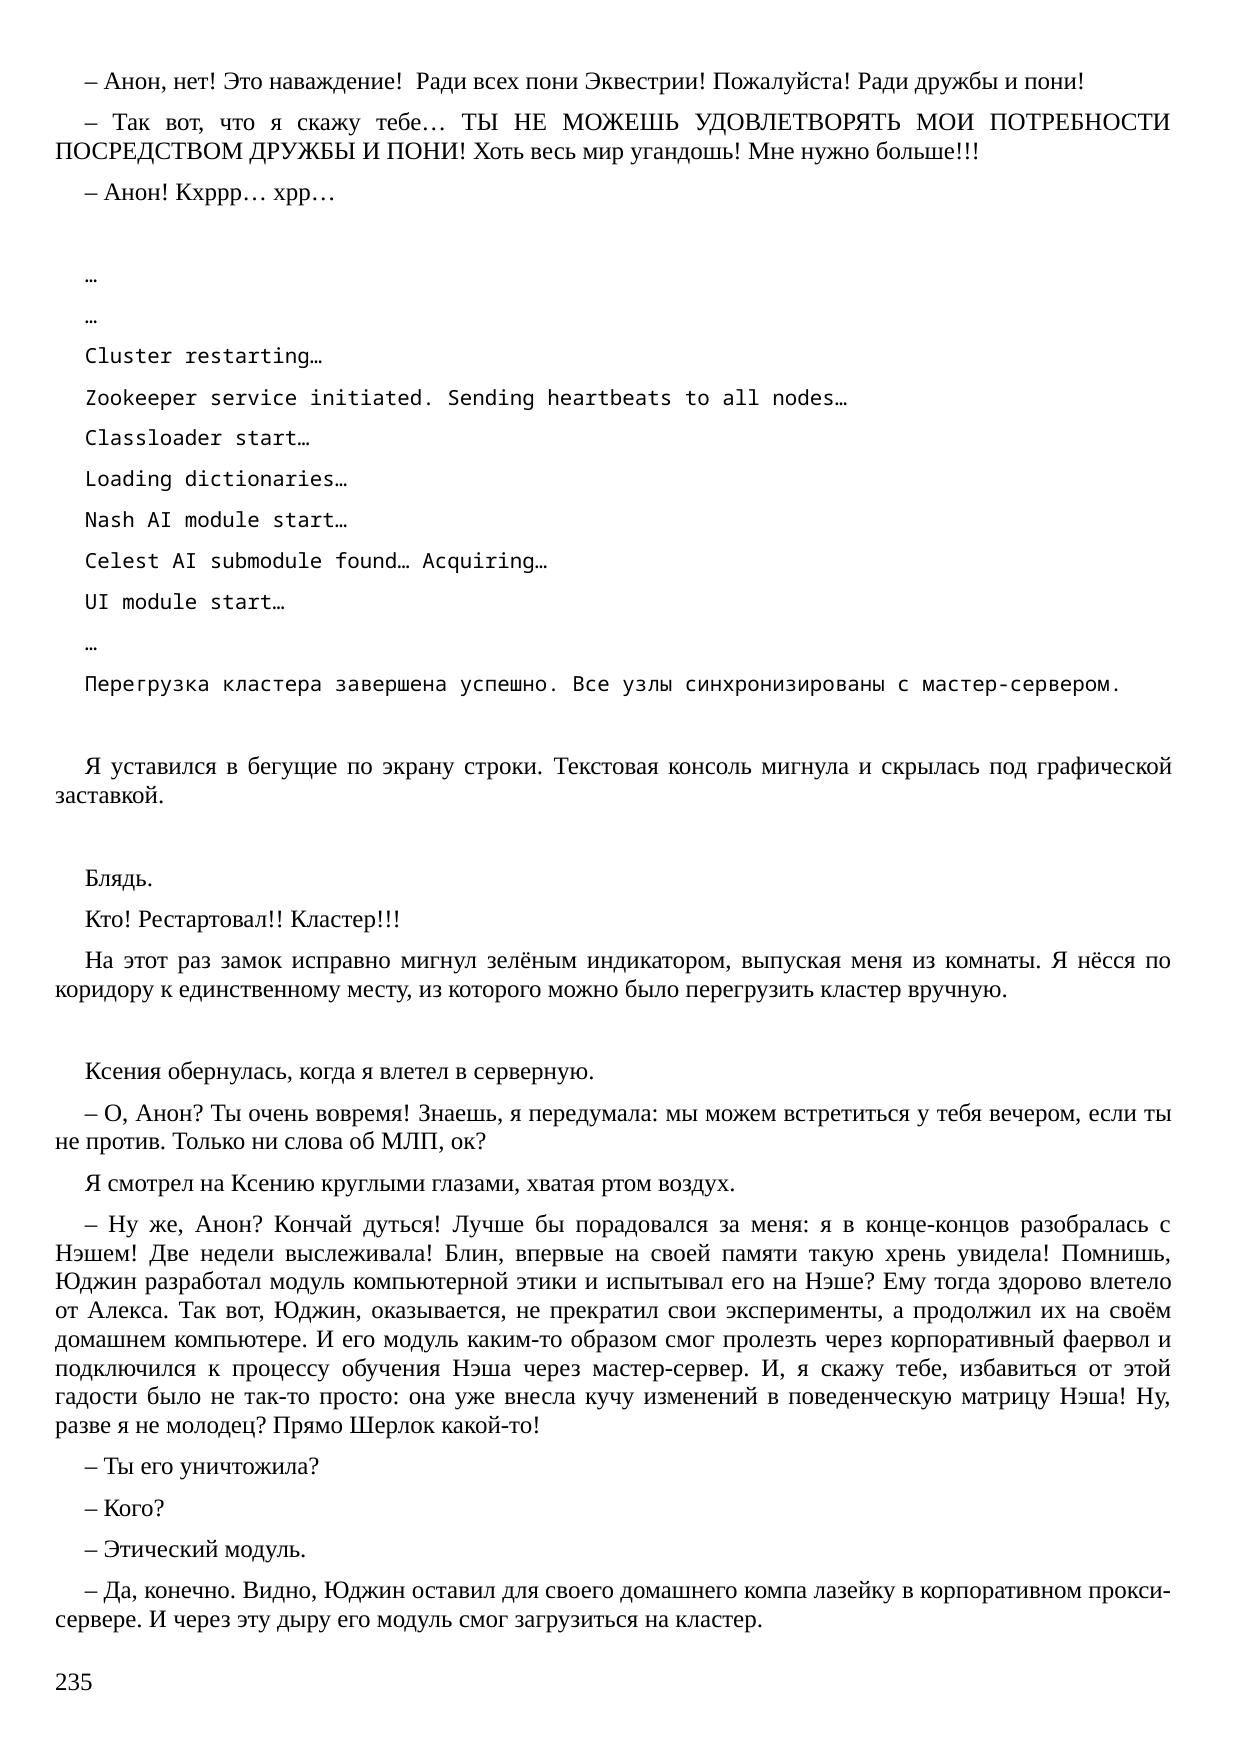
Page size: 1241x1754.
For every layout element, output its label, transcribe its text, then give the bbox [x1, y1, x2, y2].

text – Ну же, Анон? Кончай дуться! Лучше бы порадовался за меня: я в конце-концов разобралась с Нэшем! Две недели выслеживала! Блин, впервые на своей памяти такую хрень увидела! Помнишь, Юджин разработал модуль компьютерной этики и испытывал его на Нэше? Ему тогда здорово влетело от Алекса. Так вот, Юджин, оказывается, не прекратил свои эксперименты, а продолжил их на своём домашнем компьютере. И его модуль каким-то образом смог пролезть через корпоративный фаервол и подключился к процессу обучения Нэша через мастер-сервер. И, я скажу тебе, избавиться от этой гадости было не так-то просто: она уже внесла кучу изменений в поведенческую матрицу Нэша! Ну, разве я не молодец? Прямо Шерлок какой-то! [55, 1209, 1173, 1439]
text – Да, конечно. Видно, Юджин оставил для своего домашнего компа лазейку в корпоративном прокси-сервере. И через эту дыру его модуль смог загрузиться на кластер. [55, 1575, 1173, 1633]
text – Так вот, что я скажу тебе… ТЫ НЕ МОЖЕШЬ УДОВЛЕТВОРЯТЬ МОИ ПОТРЕБНОСТИ ПОСРЕДСТВОМ ДРУЖБЫ И ПОНИ! Хоть весь мир угандошь! Мне нужно больше!!! [55, 107, 1173, 165]
text – О, Анон? Ты очень вовремя! Знаешь, я передумала: мы можем встретиться у тебя вечером, если ты не против. Только ни слова об МЛП, ок? [55, 1098, 1173, 1155]
text Я смотрел на Ксению круглыми глазами, хватая ртом воздух. [55, 1168, 1173, 1196]
text UI module start… [55, 587, 1173, 616]
text Перегрузка кластера завершена успешно. Все узлы синхронизированы с мастер-сервером. [55, 669, 1173, 698]
text – Этический модуль. [55, 1534, 1173, 1563]
text Zookeeper service initiated. Sending heartbeats to all nodes… [55, 383, 1173, 411]
text – Анон! Кхррр… хрр… [55, 177, 1173, 206]
text Nash AI module start… [55, 505, 1173, 534]
text Cluster restarting… [55, 342, 1173, 370]
text Loading dictionaries… [55, 464, 1173, 493]
text Ксения обернулась, когда я влетел в серверную. [55, 1056, 1173, 1085]
text – Кого? [55, 1493, 1173, 1521]
text – Анон, нет! Это наваждение! Ради всех пони Эквестрии! Пожалуйста! Ради дружбы и пони! [55, 66, 1173, 95]
text Блядь. [55, 863, 1173, 891]
text Classloader start… [55, 423, 1173, 452]
text – Ты его уничтожила? [55, 1451, 1173, 1480]
text Кто! Рестартовал!! Кластер!!! [55, 904, 1173, 933]
text Я уставился в бегущие по экрану строки. Текстовая консоль мигнула и скрылась под графической заставкой. [55, 751, 1173, 809]
text … [55, 260, 1173, 288]
text … [55, 301, 1173, 329]
text Celest AI submodule found… Acquiring… [55, 546, 1173, 575]
text … [55, 628, 1173, 657]
text На этот раз замок исправно мигнул зелёным индикатором, выпуская меня из комнаты. Я нёсся по коридору к единственному месту, из которого можно было перегрузить кластер вручную. [55, 945, 1173, 1003]
